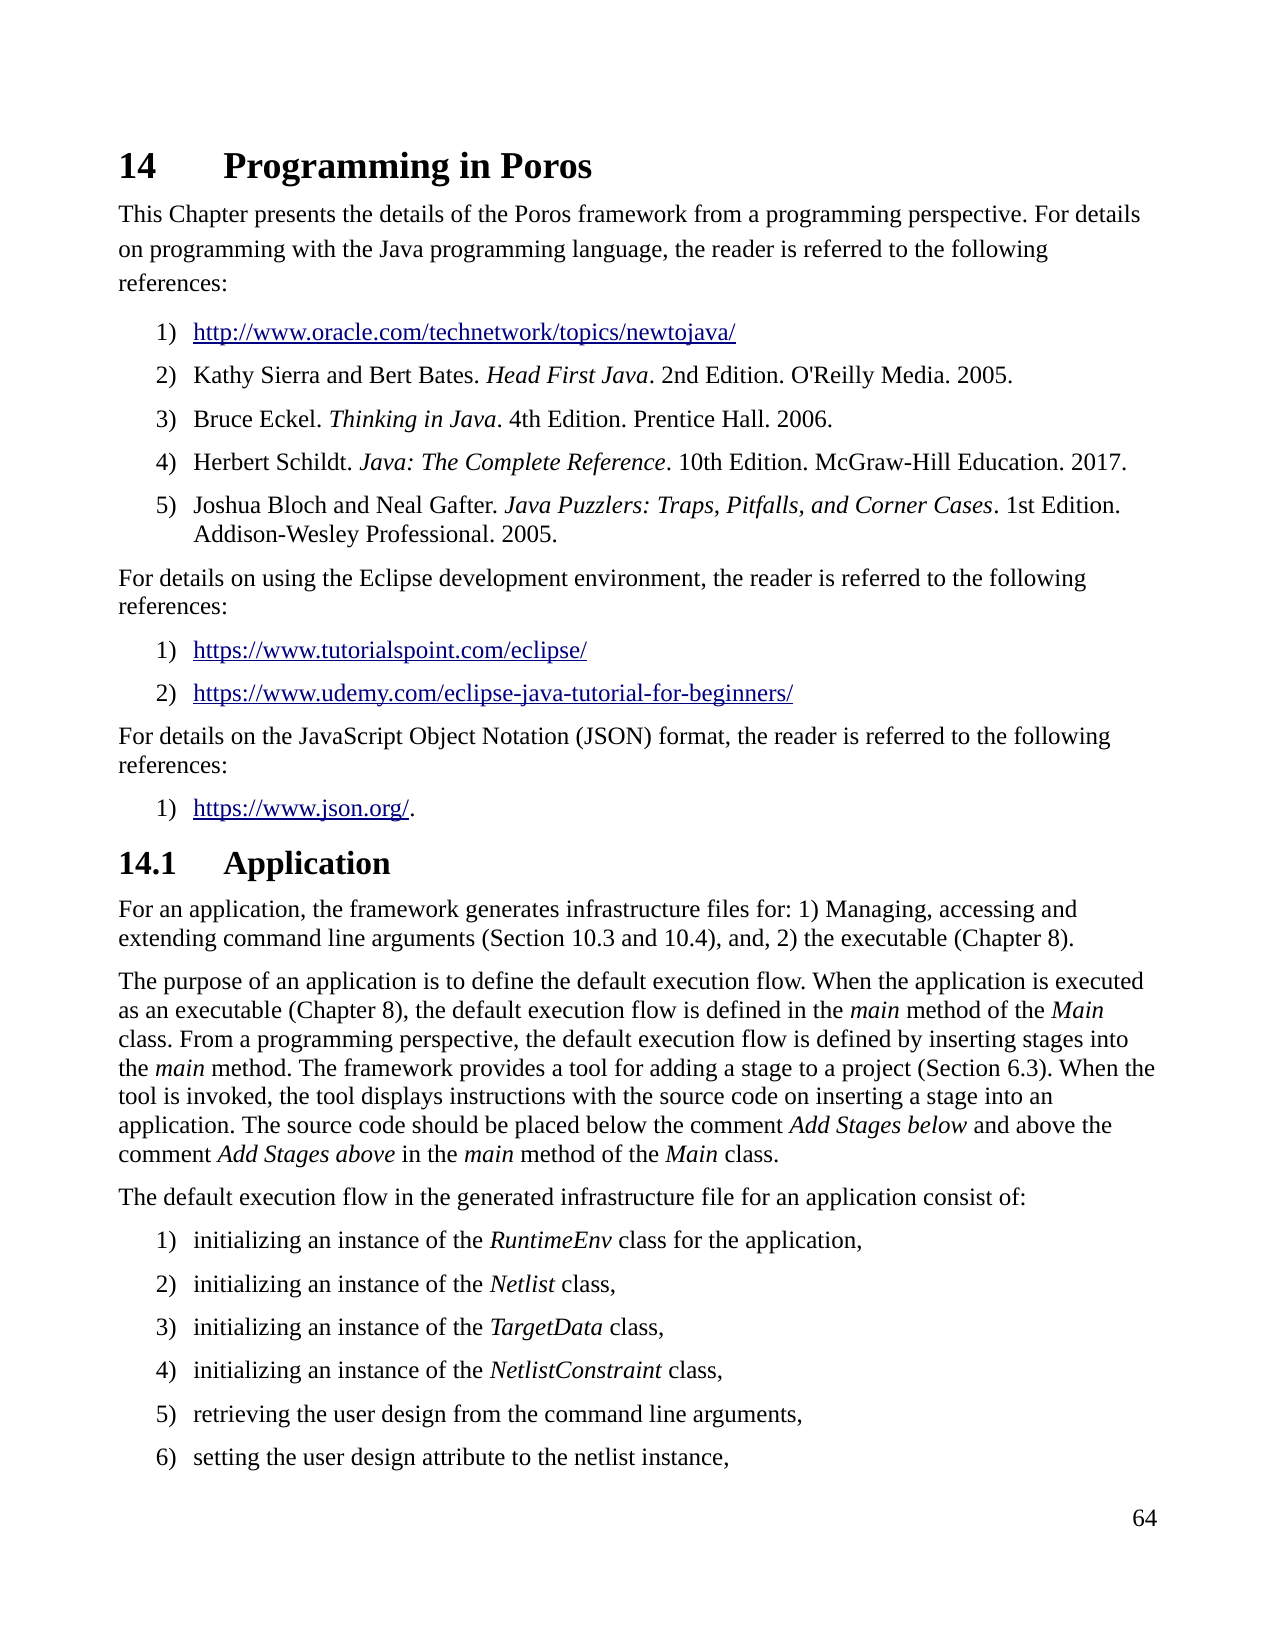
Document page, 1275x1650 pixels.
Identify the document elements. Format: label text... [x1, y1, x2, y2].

text The purpose of an application is to define the default execution flow. When the application is executed as an executable (Chapter 8), the default execution flow is defined in the main method of the Main class. From a programming perspective, the default execution flow is defined by inserting stages into the main method. The framework provides a tool for adding a stage to a project (Section 6.3). When the tool is invoked, the tool displays instructions with the source code on inserting a stage into an application. The source code should be placed below the comment Add Stages below and above the comment Add Stages above in the main method of the Main class. [118, 966, 1157, 1168]
list initializing an instance of the Netlist class, [156, 1269, 1157, 1298]
list initializing an instance of the TargetData class, [156, 1312, 1157, 1341]
list initializing an instance of the NetlistConstraint class, [156, 1356, 1157, 1384]
list https://www.udemy.com/eclipse-java-tutorial-for-beginners/ [156, 678, 1157, 707]
list https://www.json.org/. [156, 793, 1157, 822]
subtitle Application [118, 843, 1157, 882]
text For an application, the framework generates infrastructure files for: 1) Managing, accessing and extending command line arguments (Section 10.3 and 10.4), and, 2) the executable (Chapter 8). [118, 894, 1157, 952]
text The default execution flow in the generated infrastructure file for an application consist of: [118, 1182, 1157, 1211]
text For details on the JavaScript Object Notation (JSON) format, the reader is referred to the following references: [118, 721, 1157, 779]
list Joshua Bloch and Neal Gafter. Java Puzzlers: Traps, Pitfalls, and Corner Cases. 1st Edition. Addison-Wesley Professional. 2005. [156, 491, 1157, 548]
list Herbert Schildt. Java: The Complete Reference. 10th Edition. McGraw-Hill Education. 2017. [156, 447, 1157, 476]
text For details on using the Eclipse development environment, the reader is referred to the following references: [118, 563, 1157, 620]
list Bruce Eckel. Thinking in Java. 4th Edition. Prentice Hall. 2006. [156, 404, 1157, 433]
list initializing an instance of the RuntimeEnv class for the application, [156, 1226, 1157, 1254]
list http://www.oracle.com/technetwork/topics/newtojava/ [156, 317, 1157, 346]
list setting the user design attribute to the netlist instance, [156, 1442, 1157, 1471]
text This Chapter presents the details of the Poros framework from a programming perspective. For details on programming with the Java programming language, the reader is referred to the following references: [118, 199, 1157, 297]
subtitle Programming in Poros [118, 143, 1157, 187]
list https://www.tutorialspoint.com/eclipse/ [156, 635, 1157, 663]
list Kathy Sierra and Bert Bates. Head First Java. 2nd Edition. O'Reilly Media. 2005. [156, 361, 1157, 389]
list retrieving the user design from the command line arguments, [156, 1399, 1157, 1428]
